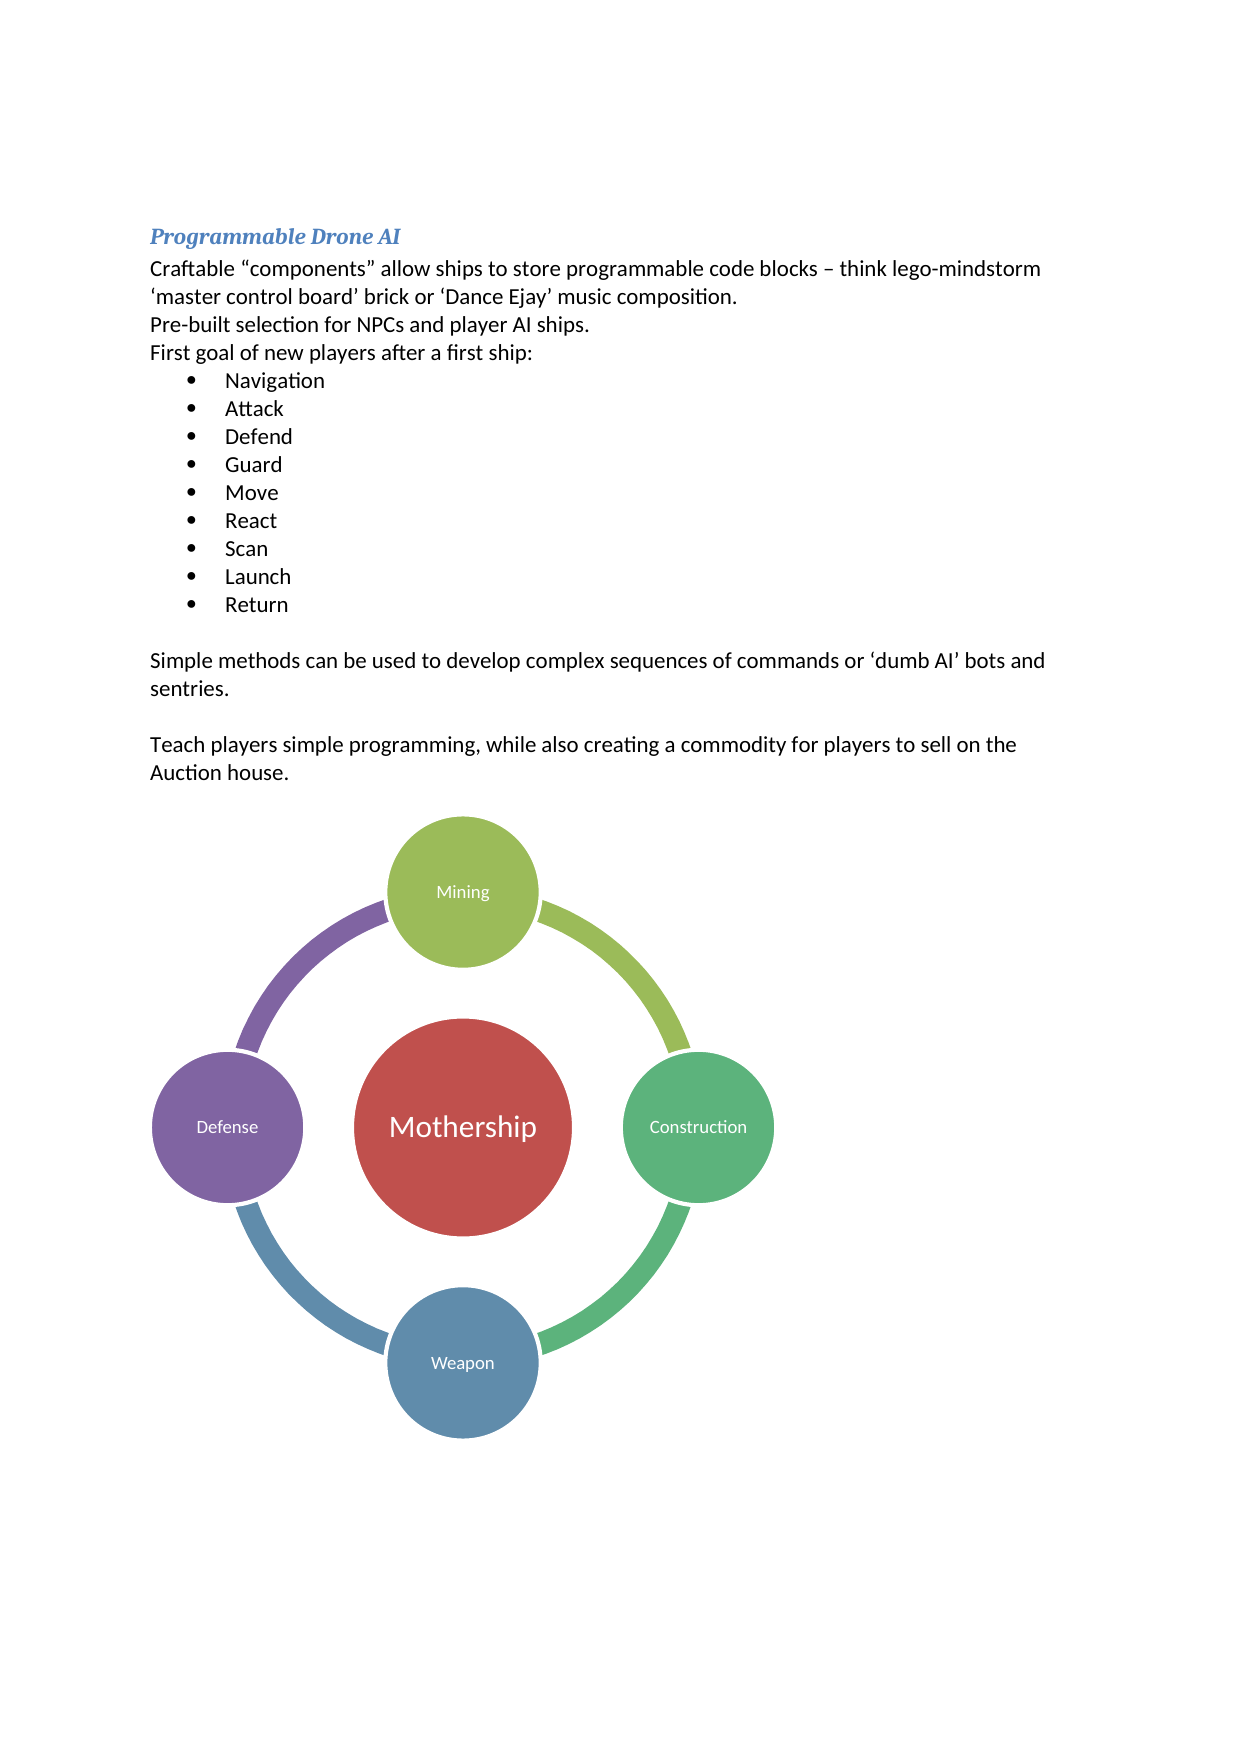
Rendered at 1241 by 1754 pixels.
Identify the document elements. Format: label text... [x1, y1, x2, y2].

subtitle Programmable Drone AI [150, 224, 1090, 250]
text Pre-built selection for NPCs and player AI ships. [150, 310, 1090, 338]
text First goal of new players after a first ship: [150, 338, 1090, 366]
text Teach players simple programming, while also creating a commodity for players to sell on the Auction house. [150, 730, 1090, 786]
list Defend [187, 422, 1090, 450]
list Launch [187, 562, 1090, 590]
text Craftable “components” allow ships to store programmable code blocks – think lego-mindstorm ‘master control board’ brick or ‘Dance Ejay’ music composition. [150, 254, 1090, 310]
list Move [187, 478, 1090, 506]
list Scan [187, 534, 1090, 562]
list Attack [187, 394, 1090, 422]
list Return [187, 590, 1090, 618]
list Guard [187, 450, 1090, 478]
list React [187, 506, 1090, 534]
list Navigation [187, 366, 1090, 394]
text Simple methods can be used to develop complex sequences of commands or ‘dumb AI’ bots and sentries. [150, 646, 1090, 702]
